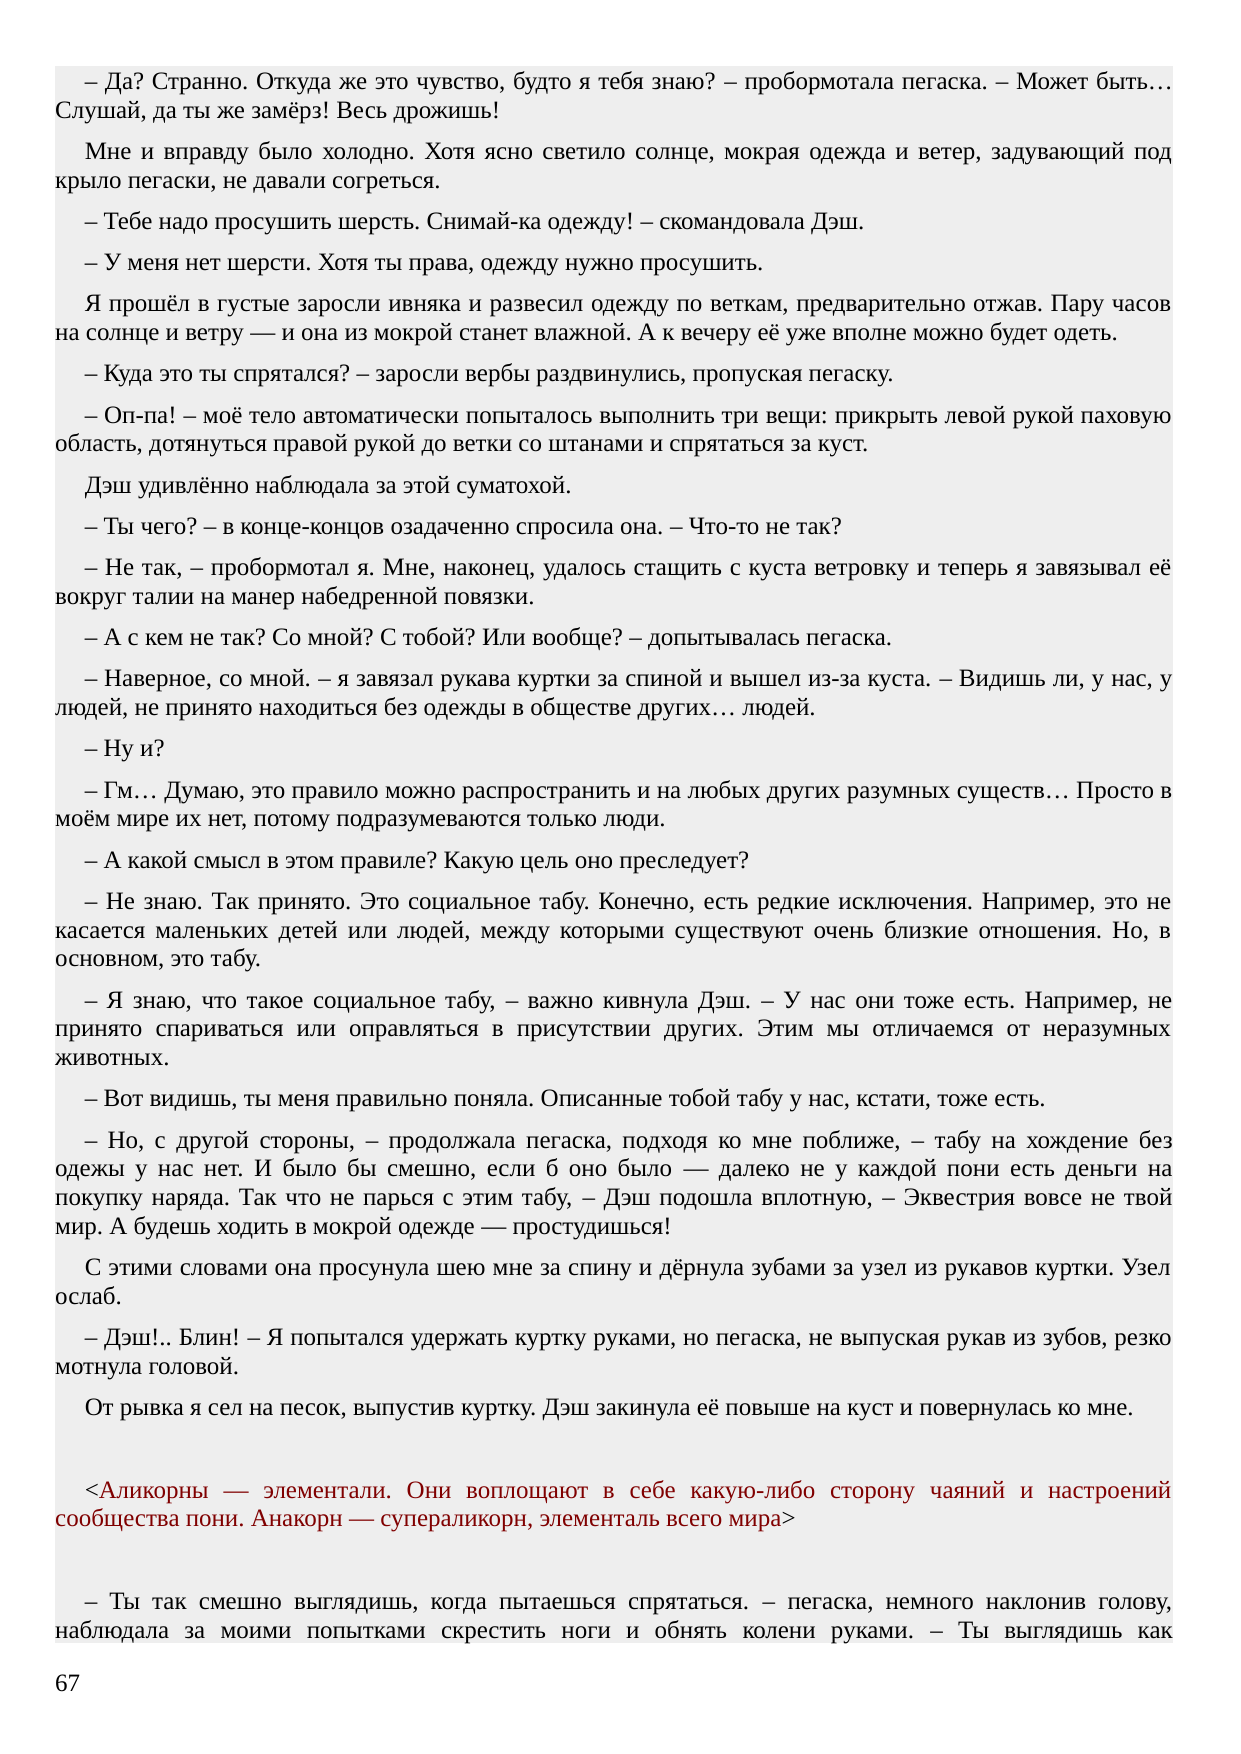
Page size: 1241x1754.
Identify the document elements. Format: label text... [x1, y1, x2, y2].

text С этими словами она просунула шею мне за спину и дёрнула зубами за узел из рукавов куртки. Узел ослаб. [55, 1252, 1173, 1310]
text – Куда это ты спрятался? – заросли вербы раздвинулись, пропуская пегаску. [55, 358, 1173, 387]
text – Да? Странно. Откуда же это чувство, будто я тебя знаю? – пробормотала пегаска. – Может быть… Слушай, да ты же замёрз! Весь дрожишь! [55, 66, 1173, 123]
text – Оп-па! – моё тело автоматически попыталось выполнить три вещи: прикрыть левой рукой паховую область, дотянуться правой рукой до ветки со штанами и спрятаться за куст. [55, 400, 1173, 457]
text – Но, с другой стороны, – продолжала пегаска, подходя ко мне поближе, – табу на хождение без одежы у нас нет. И было бы смешно, если б оно было — далеко не у каждой пони есть деньги на покупку наряда. Так что не парься с этим табу, – Дэш подошла вплотную, – Эквестрия вовсе не твой мир. А будешь ходить в мокрой одежде — простудишься! [55, 1125, 1173, 1240]
text Дэш удивлённо наблюдала за этой суматохой. [55, 470, 1173, 498]
text <Аликорны — элементали. Они воплощают в себе какую-либо сторону чаяний и настроений сообщества пони. Анакорн — супераликорн, элементаль всего мира> [55, 1475, 1173, 1532]
text – Ты чего? – в конце-концов озадаченно спросила она. – Что-то не так? [55, 511, 1173, 540]
text – Наверное, со мной. – я завязал рукава куртки за спиной и вышел из-за куста. – Видишь ли, у нас, у людей, не принято находиться без одежды в обществе других… людей. [55, 663, 1173, 721]
text От рывка я сел на песок, выпустив куртку. Дэш закинула её повыше на куст и повернулась ко мне. [55, 1392, 1173, 1421]
text – Ты так смешно выглядишь, когда пытаешься спрятаться. – пегаска, немного наклонив голову, наблюдала за моими попытками скрестить ноги и обнять колени руками. – Ты выглядишь как [55, 1586, 1173, 1643]
text – Не знаю. Так принято. Это социальное табу. Конечно, есть редкие исключения. Например, это не касается маленьких детей или людей, между которыми существуют очень близкие отношения. Но, в основном, это табу. [55, 886, 1173, 972]
text – Тебе надо просушить шерсть. Снимай-ка одежду! – скомандовала Дэш. [55, 206, 1173, 235]
text – Не так, – пробормотал я. Мне, наконец, удалось стащить с куста ветровку и теперь я завязывал её вокруг талии на манер набедренной повязки. [55, 552, 1173, 610]
text Я прошёл в густые заросли ивняка и развесил одежду по веткам, предварительно отжав. Пару часов на солнце и ветру — и она из мокрой станет влажной. А к вечеру её уже вполне можно будет одеть. [55, 288, 1173, 346]
text – Гм… Думаю, это правило можно распространить и на любых других разумных существ… Просто в моём мире их нет, потому подразумеваются только люди. [55, 775, 1173, 832]
text – Ну и? [55, 733, 1173, 762]
text – Я знаю, что такое социальное табу, – важно кивнула Дэш. – У нас они тоже есть. Например, не принято спариваться или оправляться в присутствии других. Этим мы отличаемся от неразумных животных. [55, 985, 1173, 1071]
text Мне и вправду было холодно. Хотя ясно светило солнце, мокрая одежда и ветер, задувающий под крыло пегаски, не давали согреться. [55, 136, 1173, 193]
text – А с кем не так? Со мной? С тобой? Или вообще? – допытывалась пегаска. [55, 622, 1173, 651]
text – Вот видишь, ты меня правильно поняла. Описанные тобой табу у нас, кстати, тоже есть. [55, 1083, 1173, 1112]
text – А какой смысл в этом правиле? Какую цель оно преследует? [55, 845, 1173, 873]
text – Дэш!.. Блин! – Я попытался удержать куртку руками, но пегаска, не выпуская рукав из зубов, резко мотнула головой. [55, 1322, 1173, 1380]
text – У меня нет шерсти. Хотя ты права, одежду нужно просушить. [55, 247, 1173, 276]
